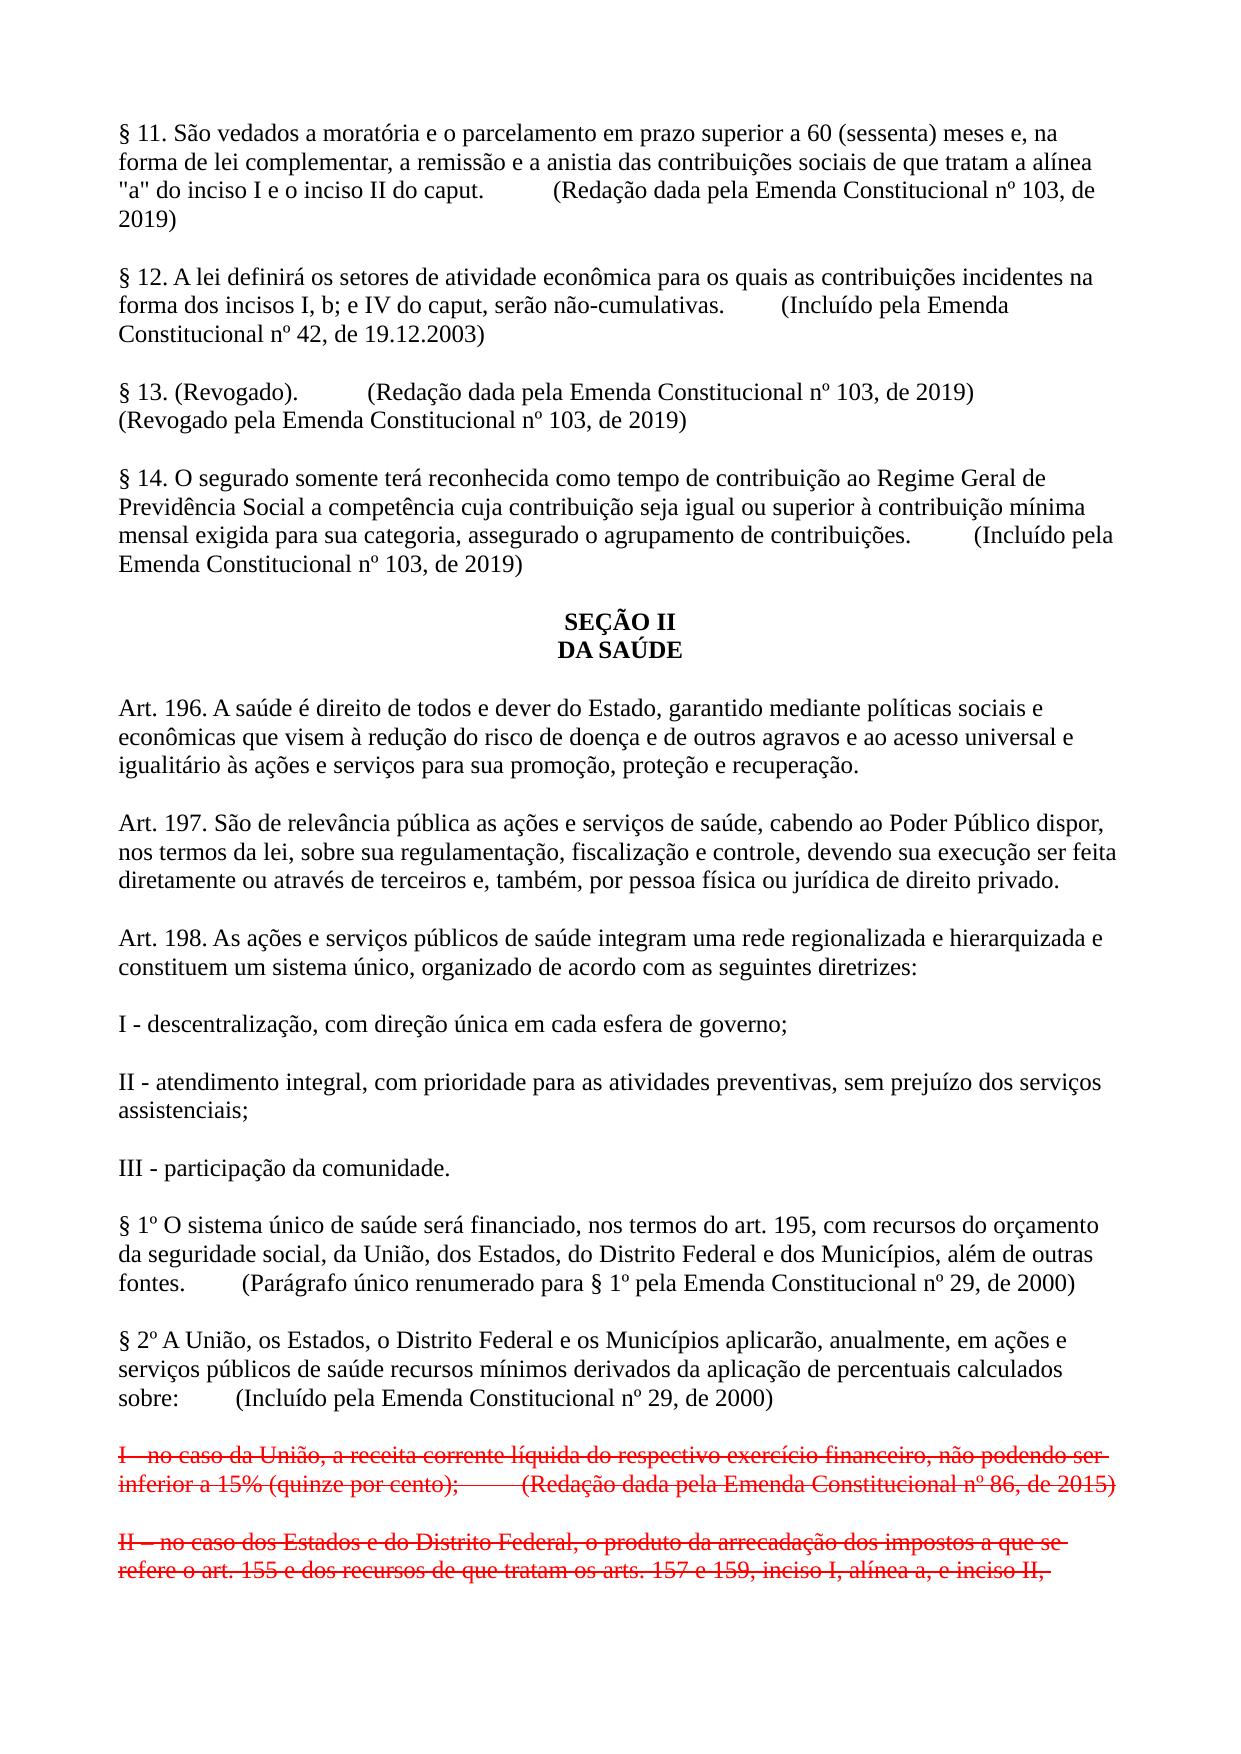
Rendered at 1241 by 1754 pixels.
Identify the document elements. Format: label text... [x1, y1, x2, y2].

text I - descentralização, com direção única em cada esfera de governo; [118, 1009, 1122, 1038]
text § 1º O sistema único de saúde será financiado, nos termos do art. 195, com recursos do orçamento da seguridade social, da União, dos Estados, do Distrito Federal e dos Municípios, além de outras fontes. (Parágrafo único renumerado para § 1º pela Emenda Constitucional nº 29, de 2000) [118, 1211, 1122, 1297]
text Art. 196. A saúde é direito de todos e dever do Estado, garantido mediante políticas sociais e econômicas que visem à redução do risco de doença e de outros agravos e ao acesso universal e igualitário às ações e serviços para sua promoção, proteção e recuperação. [118, 693, 1122, 779]
text DA SAÚDE [118, 636, 1122, 664]
text I - no caso da União, a receita corrente líquida do respectivo exercício financeiro, não podendo ser inferior a 15% (quinze por cento); (Redação dada pela Emenda Constitucional nº 86, de 2015) [118, 1441, 1122, 1498]
text § 11. São vedados a moratória e o parcelamento em prazo superior a 60 (sessenta) meses e, na forma de lei complementar, a remissão e a anistia das contribuições sociais de que tratam a alínea "a" do inciso I e o inciso II do caput. (Redação dada pela Emenda Constitucional nº 103, de 2019) [118, 118, 1122, 233]
text III - participação da comunidade. [118, 1153, 1122, 1182]
text § 2º A União, os Estados, o Distrito Federal e os Municípios aplicarão, anualmente, em ações e serviços públicos de saúde recursos mínimos derivados da aplicação de percentuais calculados sobre: (Incluído pela Emenda Constitucional nº 29, de 2000) [118, 1326, 1122, 1412]
text Art. 198. As ações e serviços públicos de saúde integram uma rede regionalizada e hierarquizada e constituem um sistema único, organizado de acordo com as seguintes diretrizes: [118, 923, 1122, 981]
text II - atendimento integral, com prioridade para as atividades preventivas, sem prejuízo dos serviços assistenciais; [118, 1067, 1122, 1124]
text II – no caso dos Estados e do Distrito Federal, o produto da arrecadação dos impostos a que se refere o art. 155 e dos recursos de que tratam os arts. 157 e 159, inciso I, alínea a, e inciso II, [118, 1527, 1122, 1584]
text SEÇÃO II [118, 607, 1122, 636]
text § 12. A lei definirá os setores de atividade econômica para os quais as contribuições incidentes na forma dos incisos I, b; e IV do caput, serão não-cumulativas. (Incluído pela Emenda Constitucional nº 42, de 19.12.2003) [118, 262, 1122, 348]
text § 13. (Revogado). (Redação dada pela Emenda Constitucional nº 103, de 2019) (Revogado pela Emenda Constitucional nº 103, de 2019) [118, 377, 1122, 434]
text Art. 197. São de relevância pública as ações e serviços de saúde, cabendo ao Poder Público dispor, nos termos da lei, sobre sua regulamentação, fiscalização e controle, devendo sua execução ser feita diretamente ou através de terceiros e, também, por pessoa física ou jurídica de direito privado. [118, 808, 1122, 894]
text § 14. O segurado somente terá reconhecida como tempo de contribuição ao Regime Geral de Previdência Social a competência cuja contribuição seja igual ou superior à contribuição mínima mensal exigida para sua categoria, assegurado o agrupamento de contribuições. (Incluído pela Emenda Constitucional nº 103, de 2019) [118, 463, 1122, 578]
